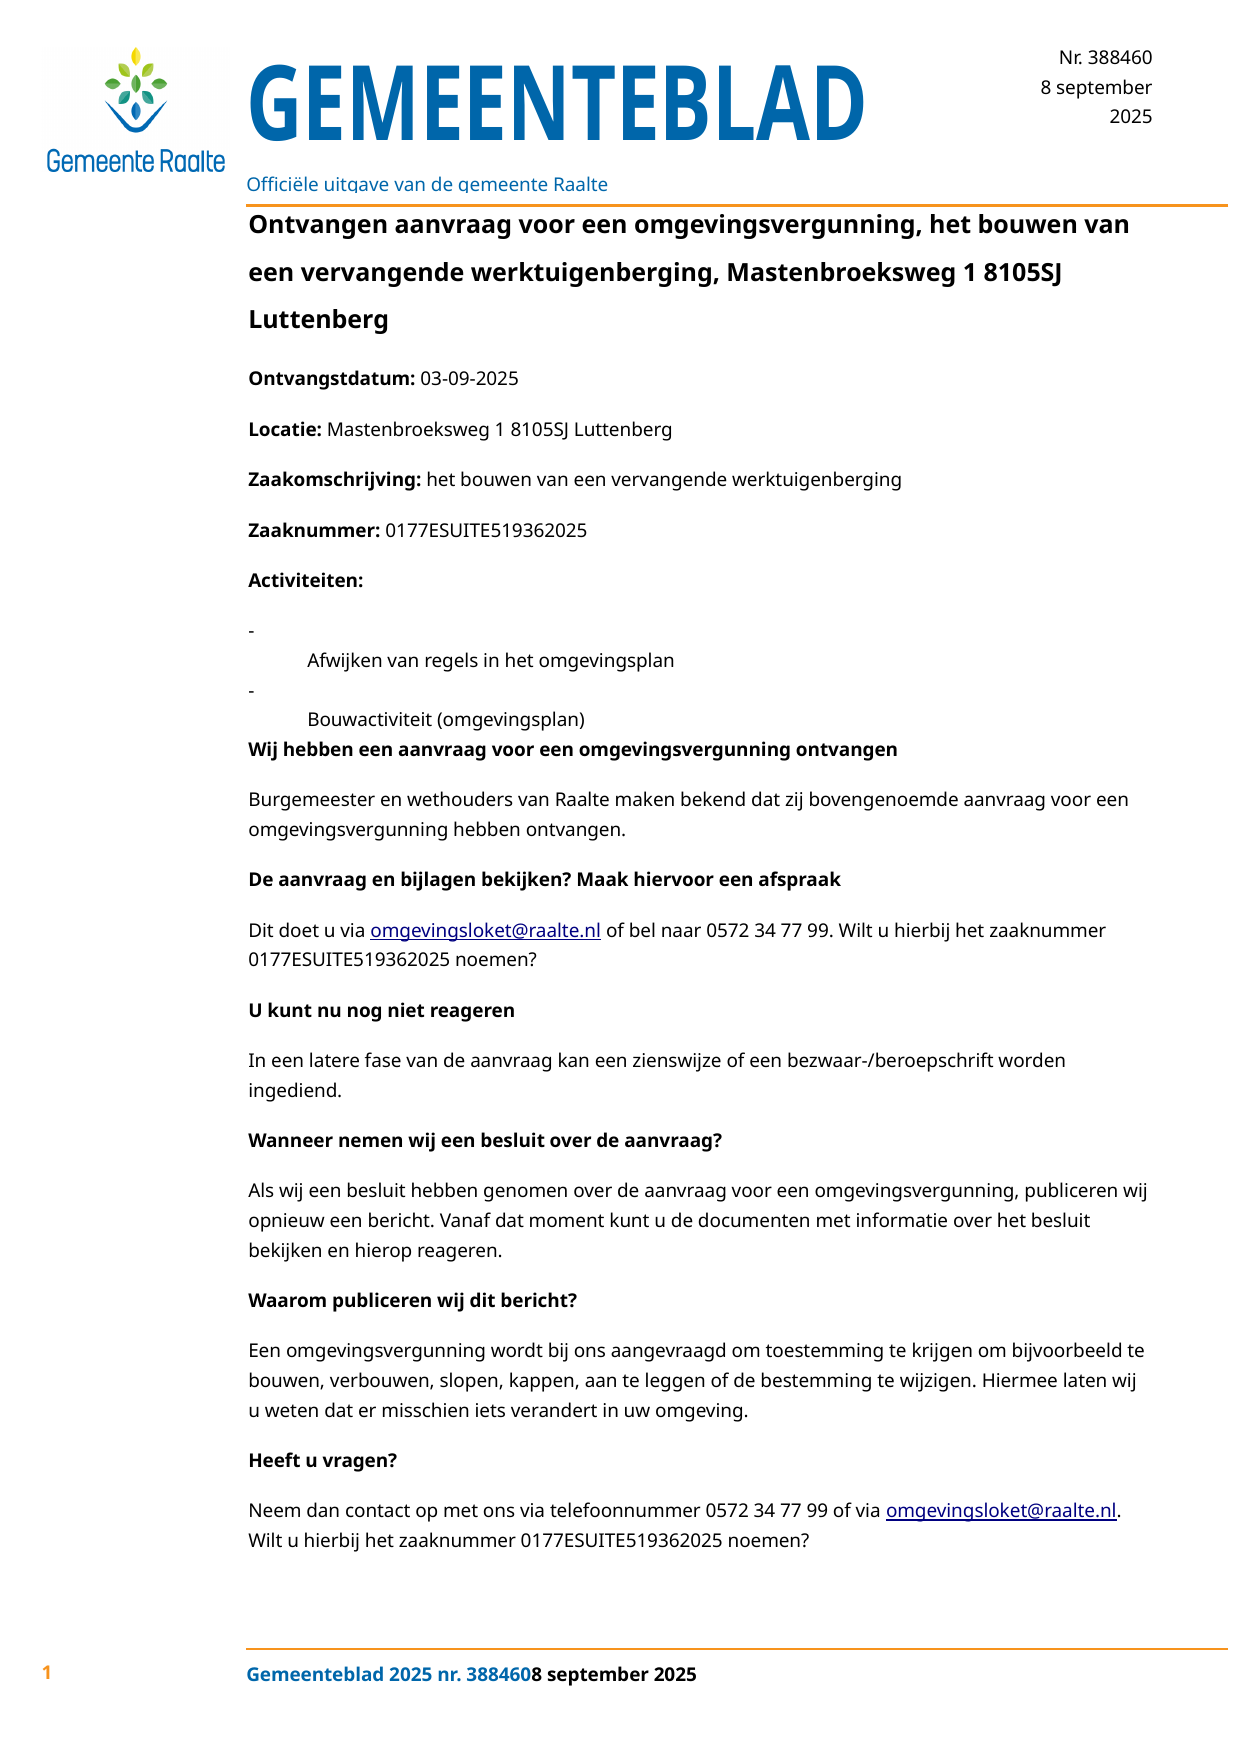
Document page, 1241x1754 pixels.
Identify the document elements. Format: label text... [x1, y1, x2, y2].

text Ontvangen aanvraag voor een omgevingsvergunning, het bouwen van een vervangende werktuigenberging, Mastenbroeksweg 1 8105SJ Luttenberg [248, 207, 1152, 336]
text In een latere fase van de aanvraag kan een zienswijze of een bezwaar-/beroepschrift worden ingediend. [248, 1047, 1152, 1102]
text Heeft u vragen? [248, 1447, 1152, 1473]
list Bouwactiviteit (omgevingsplan) [248, 706, 1152, 732]
text Als wij een besluit hebben genomen over de aanvraag voor een omgevingsvergunning, publiceren wij opnieuw een bericht. Vanaf dat moment kunt u de documenten met informatie over het besluit bekijken en hierop reageren. [248, 1178, 1152, 1262]
text Wij hebben een aanvraag voor een omgevingsvergunning ontvangen [248, 736, 1152, 762]
text Burgemeester en wethouders van Raalte maken bekend dat zij bovengenoemde aanvraag voor een omgevingsvergunning hebben ontvangen. [248, 786, 1152, 842]
text Zaaknummer: 0177ESUITE519362025 [248, 517, 1152, 542]
text U kunt nu nog niet reageren [248, 997, 1152, 1022]
text Ontvangstdatum: 03-09-2025 [248, 366, 1152, 391]
text Zaakomschrijving: het bouwen van een vervangende werktuigenberging [248, 466, 1152, 492]
text Een omgevingsvergunning wordt bij ons aangevraagd om toestemming te krijgen om bijvoorbeeld te bouwen, verbouwen, slopen, kappen, aan te leggen of de bestemming te wijzigen. Hiermee laten wij u weten dat er misschien iets verandert in uw omgeving. [248, 1338, 1152, 1422]
text Locatie: Mastenbroeksweg 1 8105SJ Luttenberg [248, 416, 1152, 442]
text Activiteiten: [248, 567, 1152, 593]
text Wanneer nemen wij een besluit over de aanvraag? [248, 1127, 1152, 1153]
text Dit doet u via omgevingsloket@raalte.nl of bel naar 0572 34 77 99. Wilt u hierbij het zaaknummer 0177ESUITE519362025 noemen? [248, 917, 1152, 972]
picture [41, 47, 231, 172]
list Afwijken van regels in het omgevingsplan [248, 647, 1152, 673]
text De aanvraag en bijlagen bekijken? Maak hiervoor een afspraak [248, 866, 1152, 892]
text Waarom publiceren wij dit bericht? [248, 1287, 1152, 1313]
text Neem dan contact op met ons via telefoonnummer 0572 34 77 99 of via omgevingsloket@raalte.nl. Wilt u hierbij het zaaknummer 0177ESUITE519362025 noemen? [248, 1498, 1152, 1553]
